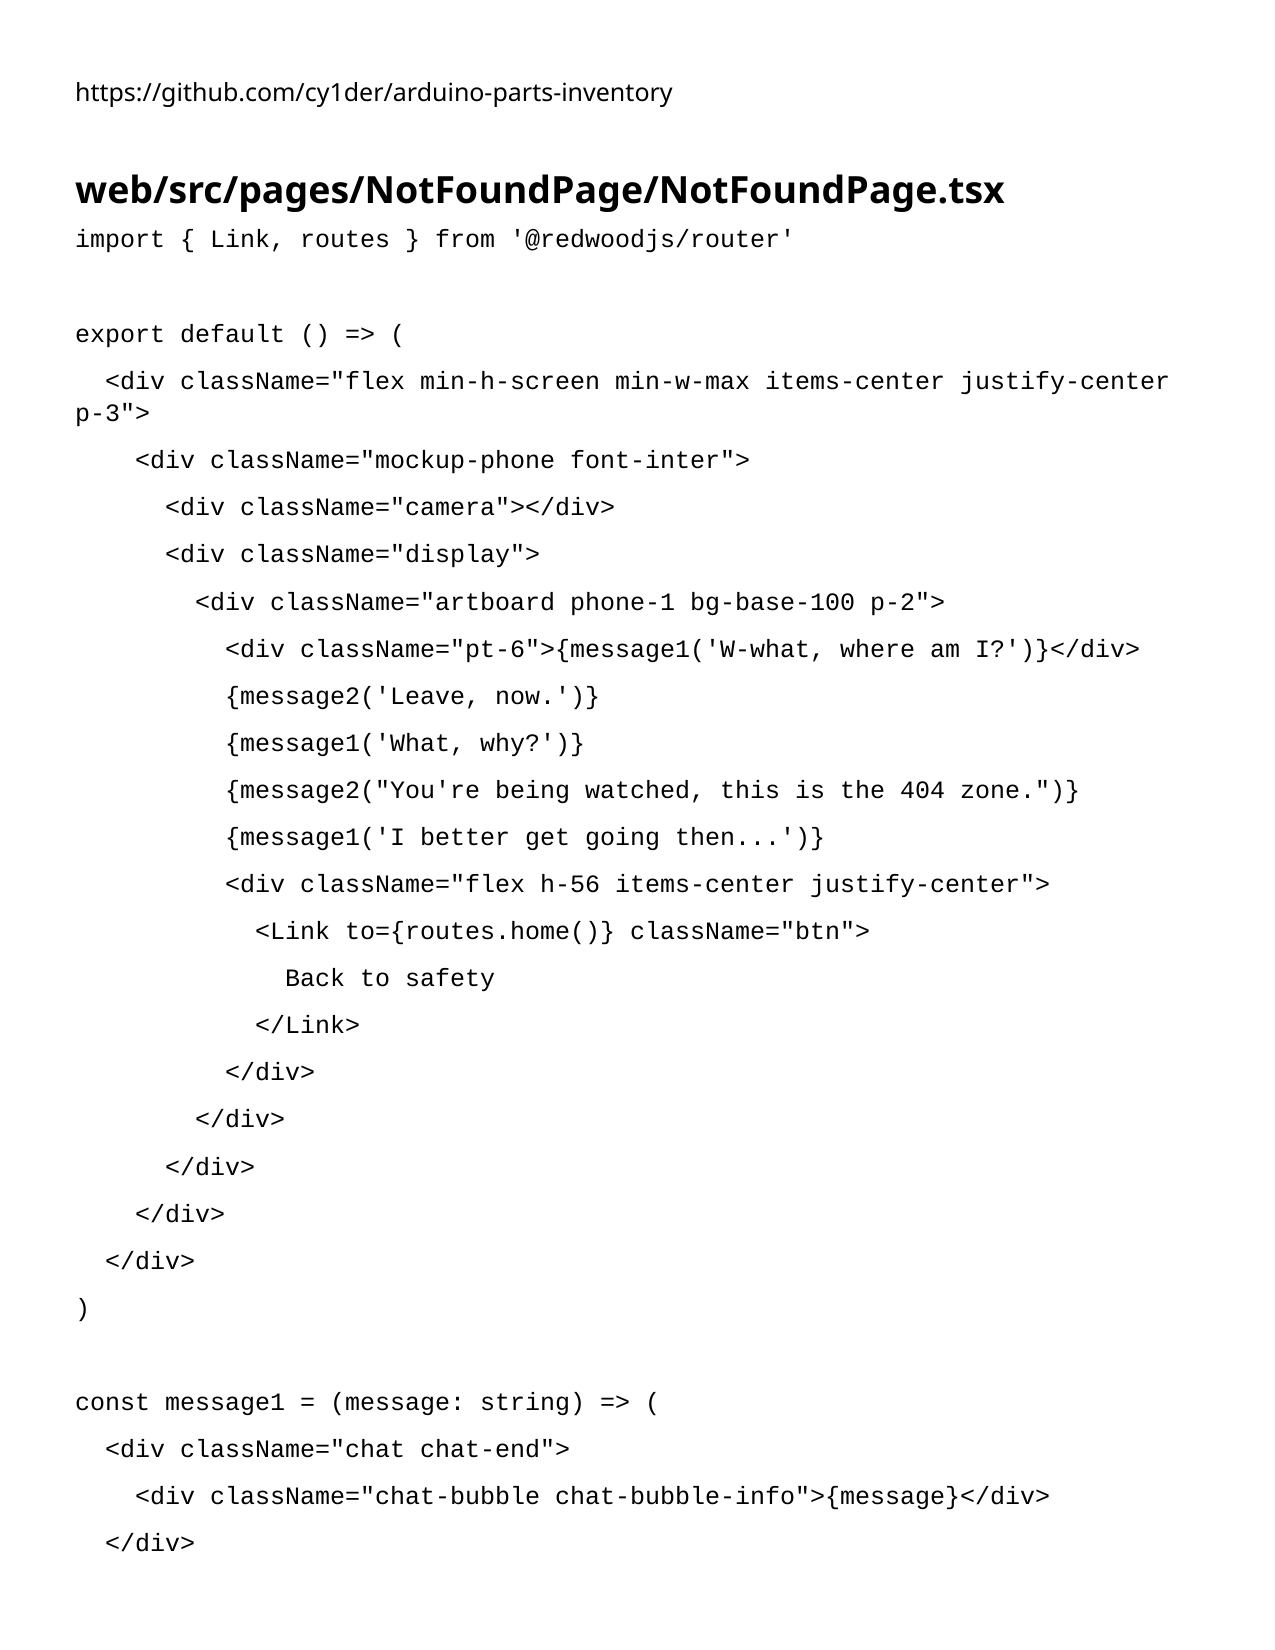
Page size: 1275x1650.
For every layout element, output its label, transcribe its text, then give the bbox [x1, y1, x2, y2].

text <div className="flex h-56 items-center justify-center"> [75, 872, 1200, 900]
text <Link to={routes.home()} className="btn"> [75, 919, 1200, 947]
text </div> [75, 1201, 1200, 1229]
text </Link> [75, 1013, 1200, 1041]
text </div> [75, 1248, 1200, 1277]
text <div className="camera"></div> [75, 495, 1200, 523]
text {message2("You're being watched, this is the 404 zone.")} [75, 777, 1200, 806]
text const message1 = (message: string) => ( [75, 1389, 1200, 1418]
text ) [75, 1295, 1200, 1324]
text Back to safety [75, 966, 1200, 994]
text <div className="chat chat-end"> [75, 1437, 1200, 1465]
text {message1('What, why?')} [75, 730, 1200, 759]
text <div className="display"> [75, 542, 1200, 570]
text {message1('I better get going then...')} [75, 824, 1200, 853]
text </div> [75, 1107, 1200, 1135]
text <div className="pt-6">{message1('W-what, where am I?')}</div> [75, 636, 1200, 664]
text <div className="flex min-h-screen min-w-max items-center justify-center p-3"> [75, 368, 1200, 429]
text import { Link, routes } from '@redwoodjs/router' [75, 227, 1200, 255]
text </div> [75, 1154, 1200, 1182]
subtitle web/src/pages/NotFoundPage/NotFoundPage.tsx [75, 163, 1200, 214]
text </div> [75, 1060, 1200, 1088]
text </div> [75, 1531, 1200, 1559]
text export default () => ( [75, 321, 1200, 349]
text <div className="artboard phone-1 bg-base-100 p-2"> [75, 589, 1200, 617]
text {message2('Leave, now.')} [75, 683, 1200, 712]
text <div className="mockup-phone font-inter"> [75, 448, 1200, 476]
text <div className="chat-bubble chat-bubble-info">{message}</div> [75, 1484, 1200, 1512]
